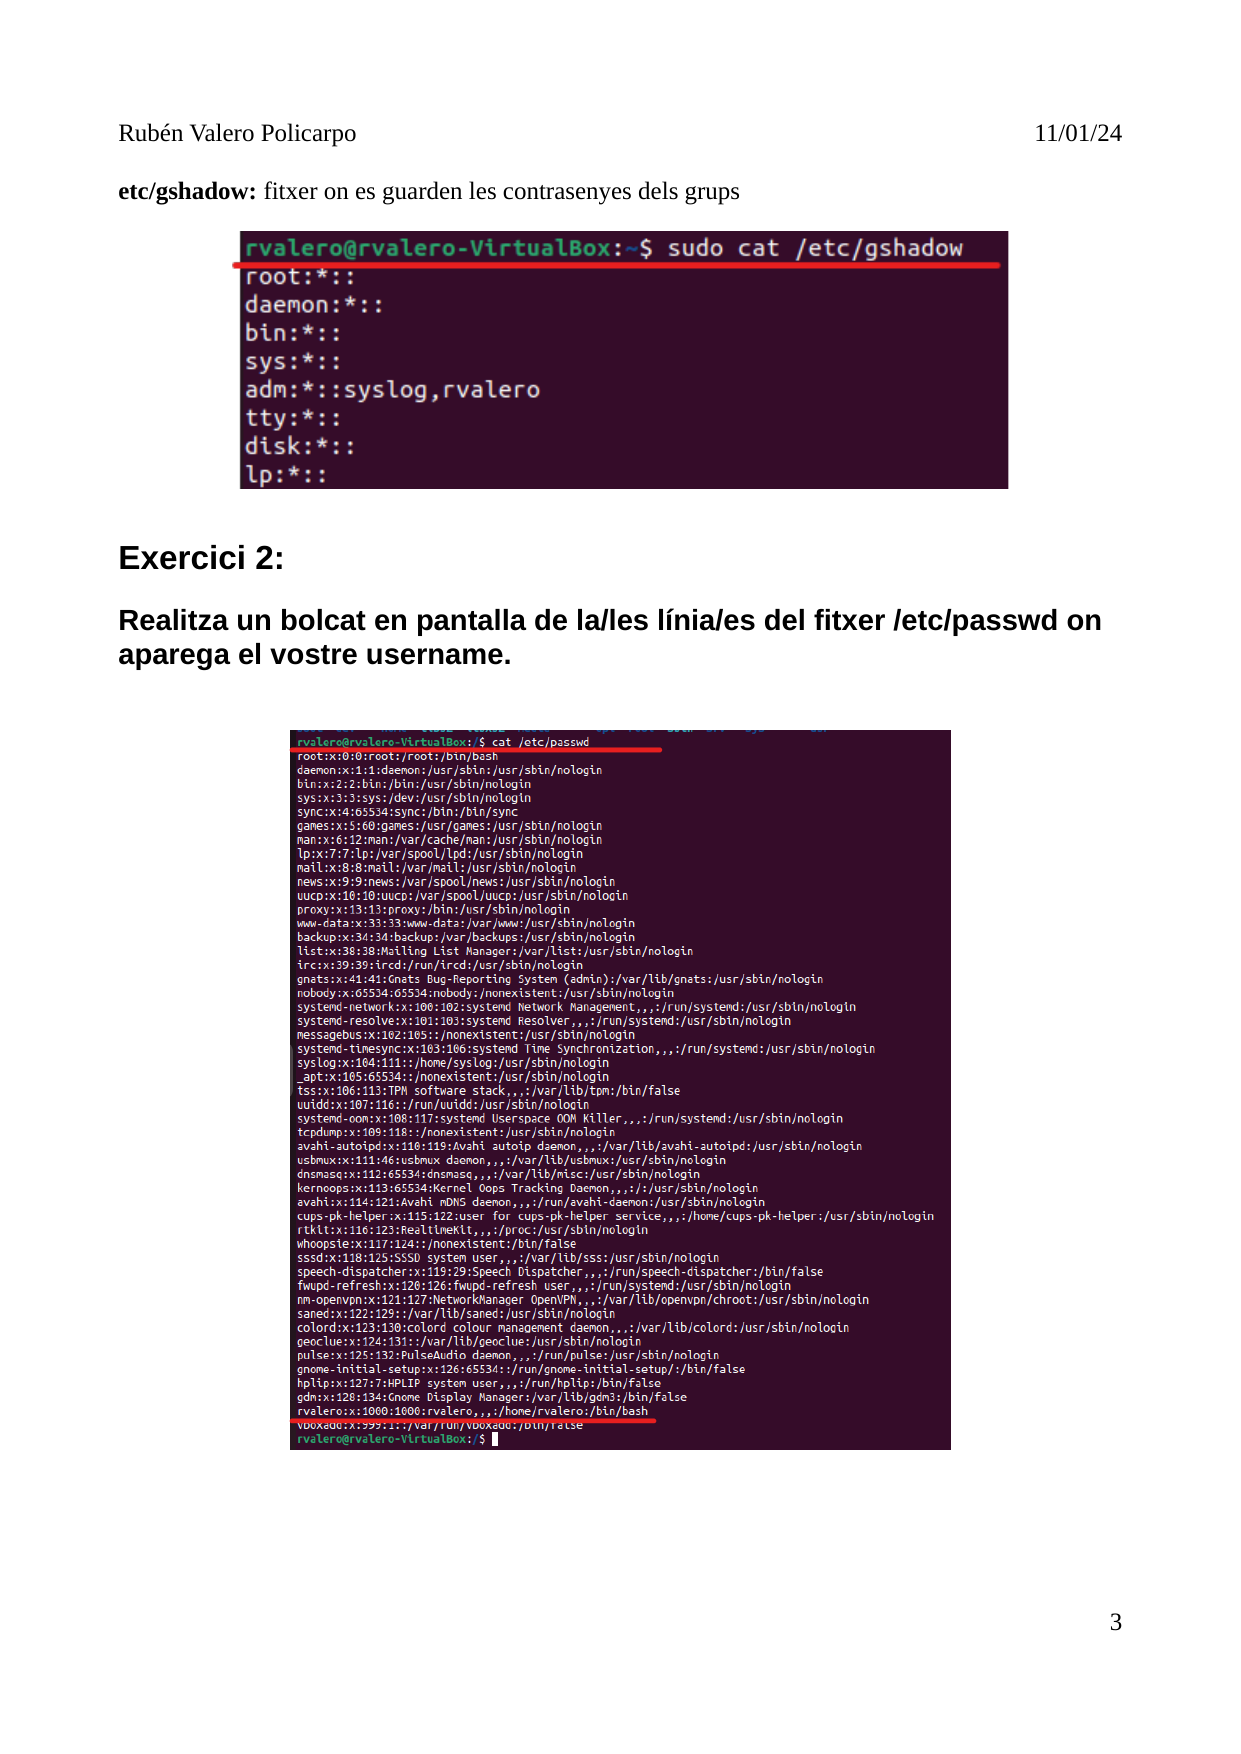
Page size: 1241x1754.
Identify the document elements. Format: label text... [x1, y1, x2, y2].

picture [289, 730, 951, 1450]
subtitle Realitza un bolcat en pantalla de la/les línia/es del fitxer /etc/passwd on aparega el vostre username. [118, 603, 1122, 670]
text etc/gshadow: fitxer on es guarden les contrasenyes dels grups [118, 176, 1122, 205]
subtitle Exercici 2: [118, 538, 1122, 576]
picture [231, 231, 1009, 489]
